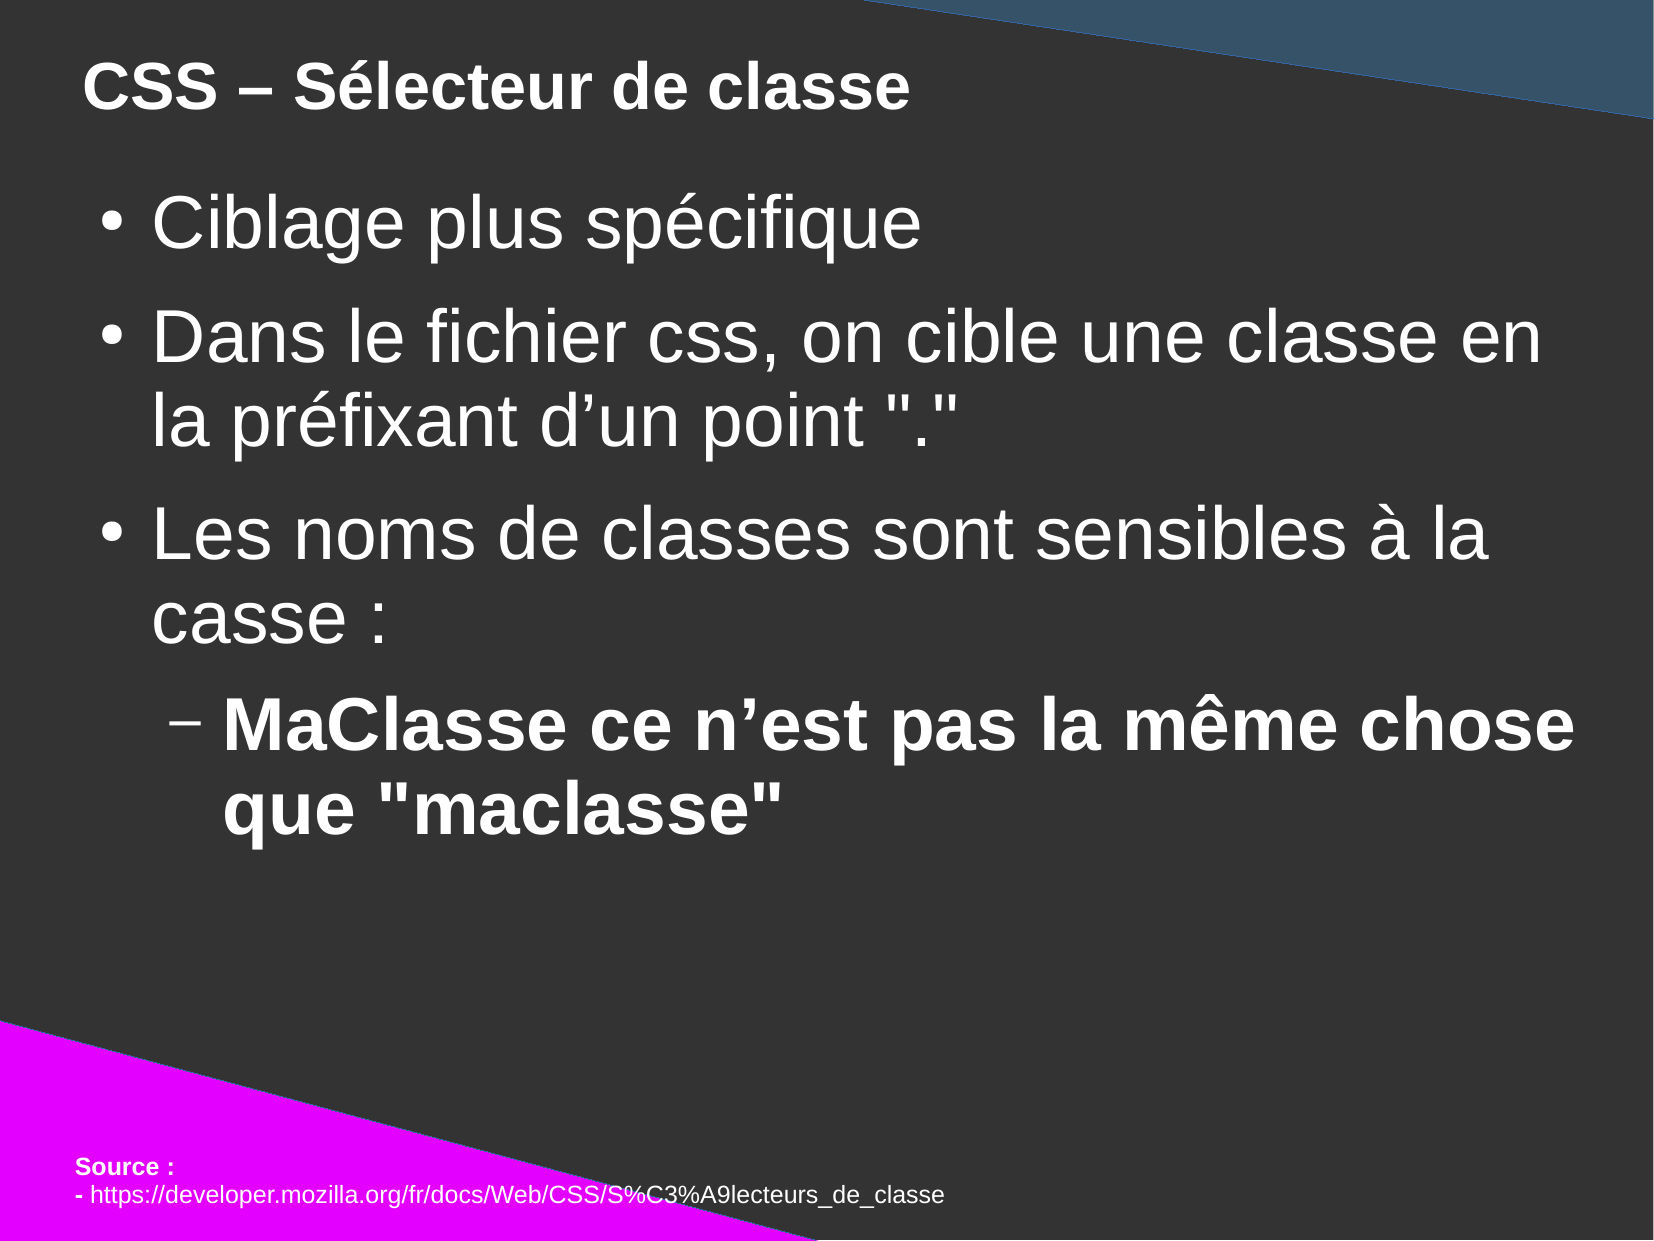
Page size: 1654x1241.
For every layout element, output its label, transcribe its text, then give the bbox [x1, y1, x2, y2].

text_box [0, 1020, 463, 1241]
list Ciblage plus spécifique Dans le fichier css, on cible une classe en la préfixant d’un point "." Les noms de classes sont sensibles à la casse : MaClasse ce n’est pas la même chose que "maclasse" [80, 180, 1605, 1080]
title CSS – Sélecteur de classe [82, 49, 1571, 152]
text_box Source : - https://developer.mozilla.org/fr/docs/Web/CSS/S%C3%A9lecteurs_de_classe [60, 1145, 1546, 1241]
text_box [864, 0, 1654, 119]
